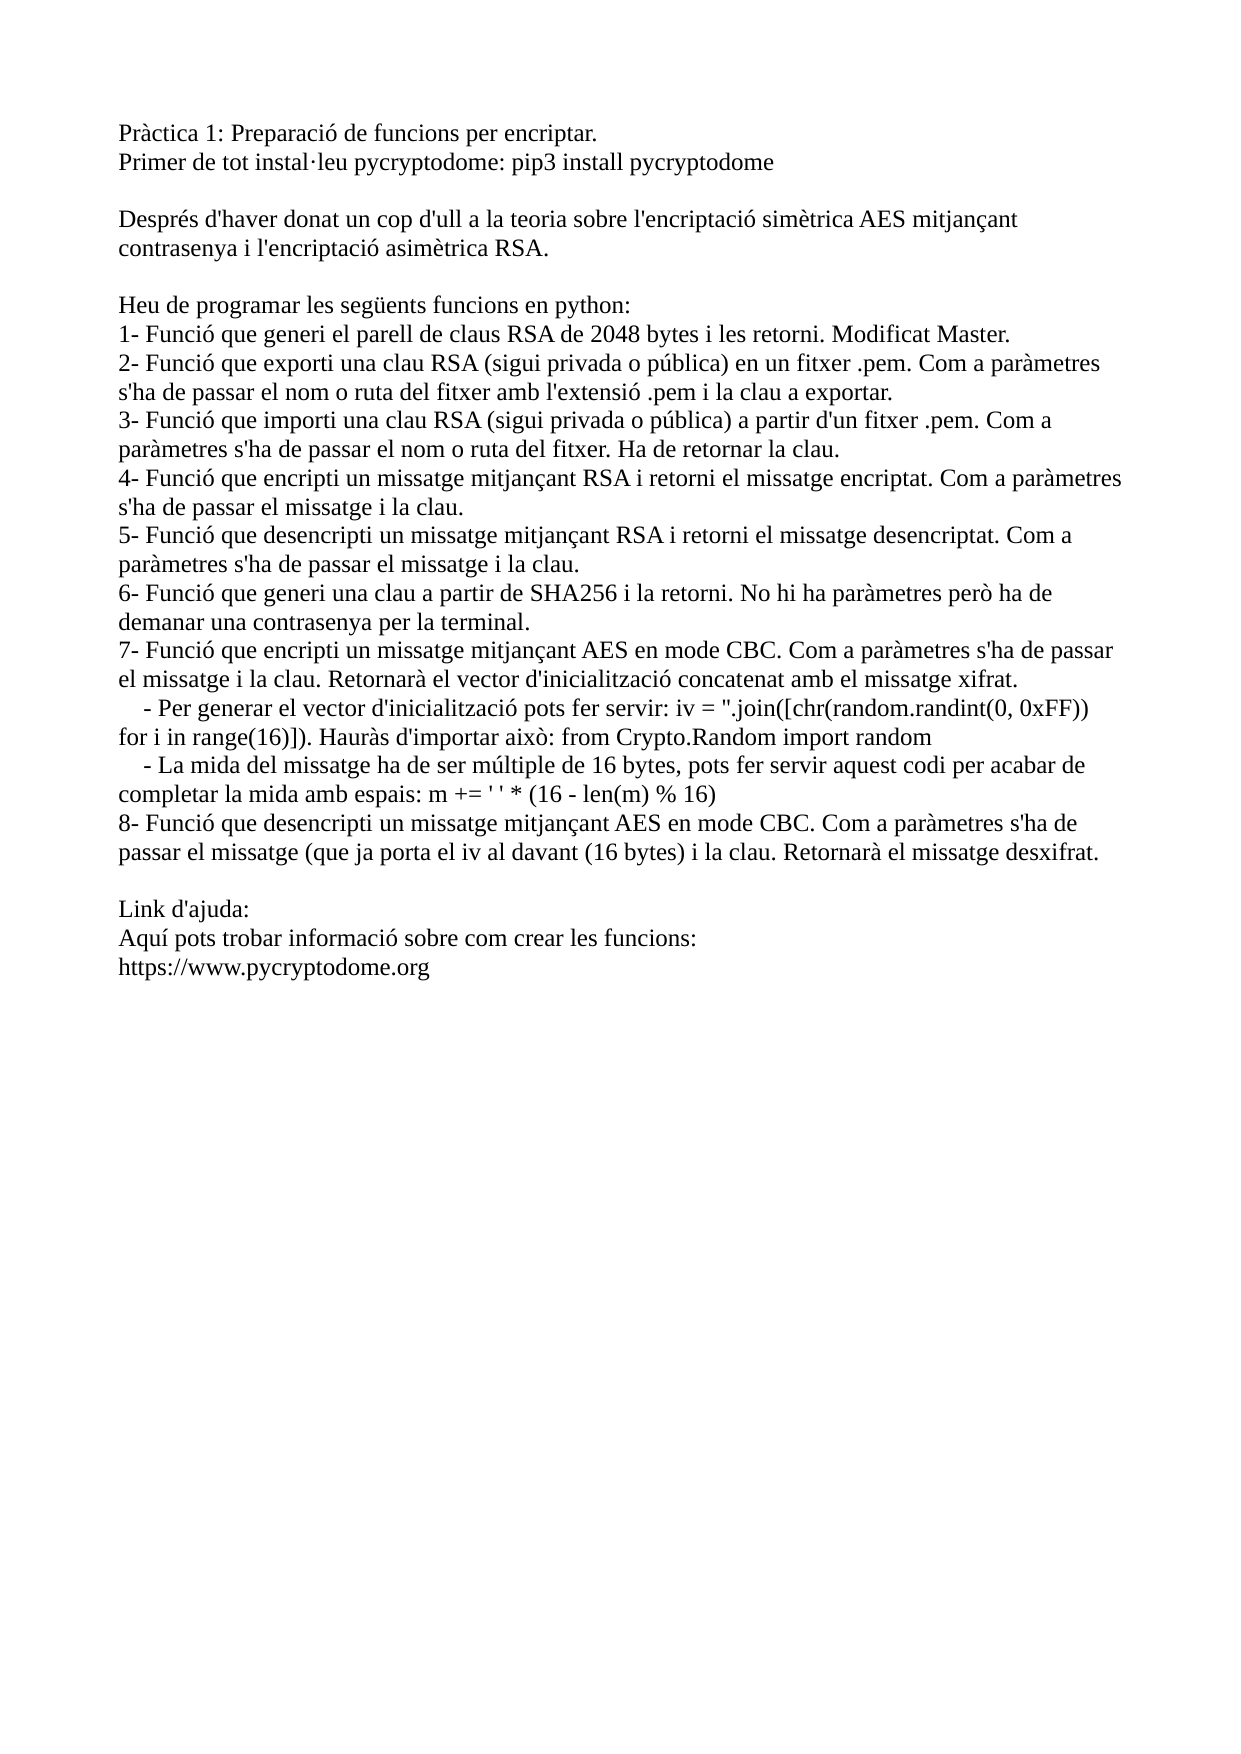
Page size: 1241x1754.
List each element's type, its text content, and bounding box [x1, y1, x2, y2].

text 6- Funció que generi una clau a partir de SHA256 i la retorni. No hi ha paràmetres però ha de demanar una contrasenya per la terminal. [118, 578, 1122, 636]
text Heu de programar les següents funcions en python: [118, 291, 1122, 319]
text 8- Funció que desencripti un missatge mitjançant AES en mode CBC. Com a paràmetres s'ha de passar el missatge (que ja porta el iv al davant (16 bytes) i la clau. Retornarà el missatge desxifrat. [118, 808, 1122, 866]
text - La mida del missatge ha de ser múltiple de 16 bytes, pots fer servir aquest codi per acabar de completar la mida amb espais: m += ' ' * (16 - len(m) % 16) [118, 751, 1122, 808]
text 2- Funció que exporti una clau RSA (sigui privada o pública) en un fitxer .pem. Com a paràmetres s'ha de passar el nom o ruta del fitxer amb l'extensió .pem i la clau a exportar. [118, 348, 1122, 406]
text 4- Funció que encripti un missatge mitjançant RSA i retorni el missatge encriptat. Com a paràmetres s'ha de passar el missatge i la clau. [118, 463, 1122, 521]
text Link d'ajuda: [118, 894, 1122, 923]
text 3- Funció que importi una clau RSA (sigui privada o pública) a partir d'un fitxer .pem. Com a paràmetres s'ha de passar el nom o ruta del fitxer. Ha de retornar la clau. [118, 406, 1122, 463]
text 7- Funció que encripti un missatge mitjançant AES en mode CBC. Com a paràmetres s'ha de passar el missatge i la clau. Retornarà el vector d'inicialització concatenat amb el missatge xifrat. [118, 636, 1122, 693]
text 1- Funció que generi el parell de claus RSA de 2048 bytes i les retorni. Modificat Master. [118, 319, 1122, 348]
text Pràctica 1: Preparació de funcions per encriptar. [118, 118, 1122, 147]
text - Per generar el vector d'inicialització pots fer servir: iv = ''.join([chr(random.randint(0, 0xFF)) for i in range(16)]). Hauràs d'importar això: from Crypto.Random import random [118, 693, 1122, 751]
text 5- Funció que desencripti un missatge mitjançant RSA i retorni el missatge desencriptat. Com a paràmetres s'ha de passar el missatge i la clau. [118, 521, 1122, 578]
text https://www.pycryptodome.org [118, 952, 1122, 981]
text Primer de tot instal·leu pycryptodome: pip3 install pycryptodome [118, 147, 1122, 176]
text Aquí pots trobar informació sobre com crear les funcions: [118, 923, 1122, 952]
text Després d'haver donat un cop d'ull a la teoria sobre l'encriptació simètrica AES mitjançant contrasenya i l'encriptació asimètrica RSA. [118, 204, 1122, 262]
